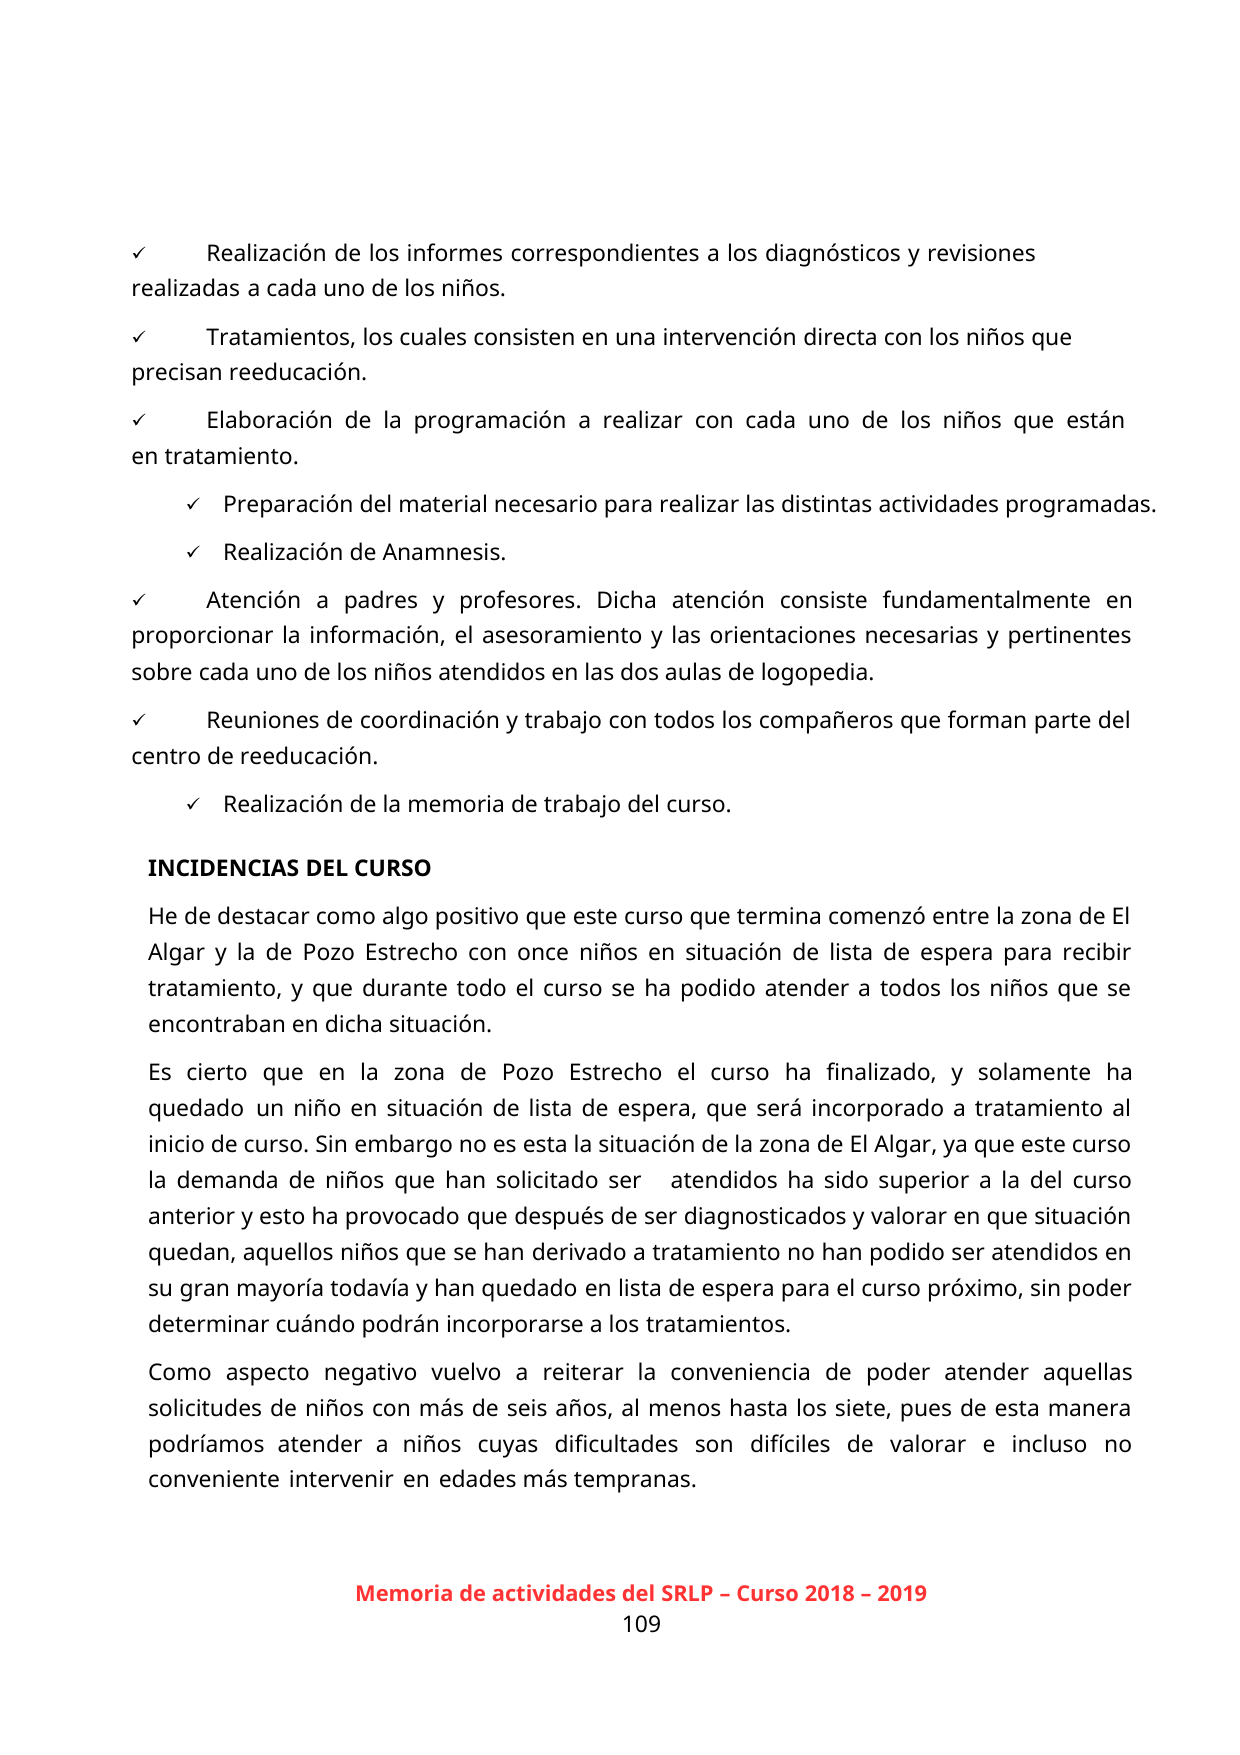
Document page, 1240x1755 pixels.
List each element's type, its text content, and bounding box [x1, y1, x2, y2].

list Realización de los informes correspondientes a los diagnósticos y revisiones realizadas a cada uno de los niños. [131, 237, 1133, 304]
subtitle INCIDENCIAS DEL CURSO [148, 852, 1160, 883]
list Elaboración de la programación a realizar con cada uno de los niños que están en tratamiento. [131, 404, 1133, 471]
list Atención a padres y profesores. Dicha atención consiste fundamentalmente en proporcionar la información, el asesoramiento y las orientaciones necesarias y pertinentes sobre cada uno de los niños atendidos en las dos aulas de logopedia. [131, 583, 1133, 687]
list Preparación del material necesario para realizar las distintas actividades programadas. [185, 488, 1160, 519]
text Como aspecto negativo vuelvo a reiterar la conveniencia de poder atender aquellas solicitudes de niños con más de seis años, al menos hasta los siete, pues de esta manera podríamos atender a niños cuyas dificultades son difíciles de valorar e incluso no conveniente intervenir en edades más tempranas. [148, 1356, 1132, 1495]
list Tratamientos, los cuales consisten en una intervención directa con los niños que precisan reeducación. [131, 321, 1133, 387]
text He de destacar como algo positivo que este curso que termina comenzó entre la zona de El Algar y la de Pozo Estrecho con once niños en situación de lista de espera para recibir tratamiento, y que durante todo el curso se ha podido atender a todos los niños que se encontraban en dicha situación. [148, 900, 1133, 1039]
list Realización de la memoria de trabajo del curso. [185, 788, 1160, 819]
list Realización de Anamnesis. [185, 536, 1160, 567]
list Reuniones de coordinación y trabajo con todos los compañeros que forman parte del centro de reeducación. [131, 704, 1132, 771]
text Es cierto que en la zona de Pozo Estrecho el curso ha finalizado, y solamente ha quedado un niño en situación de lista de espera, que será incorporado a tratamiento al inicio de curso. Sin embargo no es esta la situación de la zona de El Algar, ya que este curso la demanda de niños que han solicitado ser atendidos ha sido superior a la del curso anterior y esto ha provocado que después de ser diagnosticados y valorar en que situación quedan, aquellos niños que se han derivado a tratamiento no han podido ser atendidos en su gran mayoría todavía y han quedado en lista de espera para el curso próximo, sin poder determinar cuándo podrán incorporarse a los tratamientos. [148, 1056, 1133, 1339]
